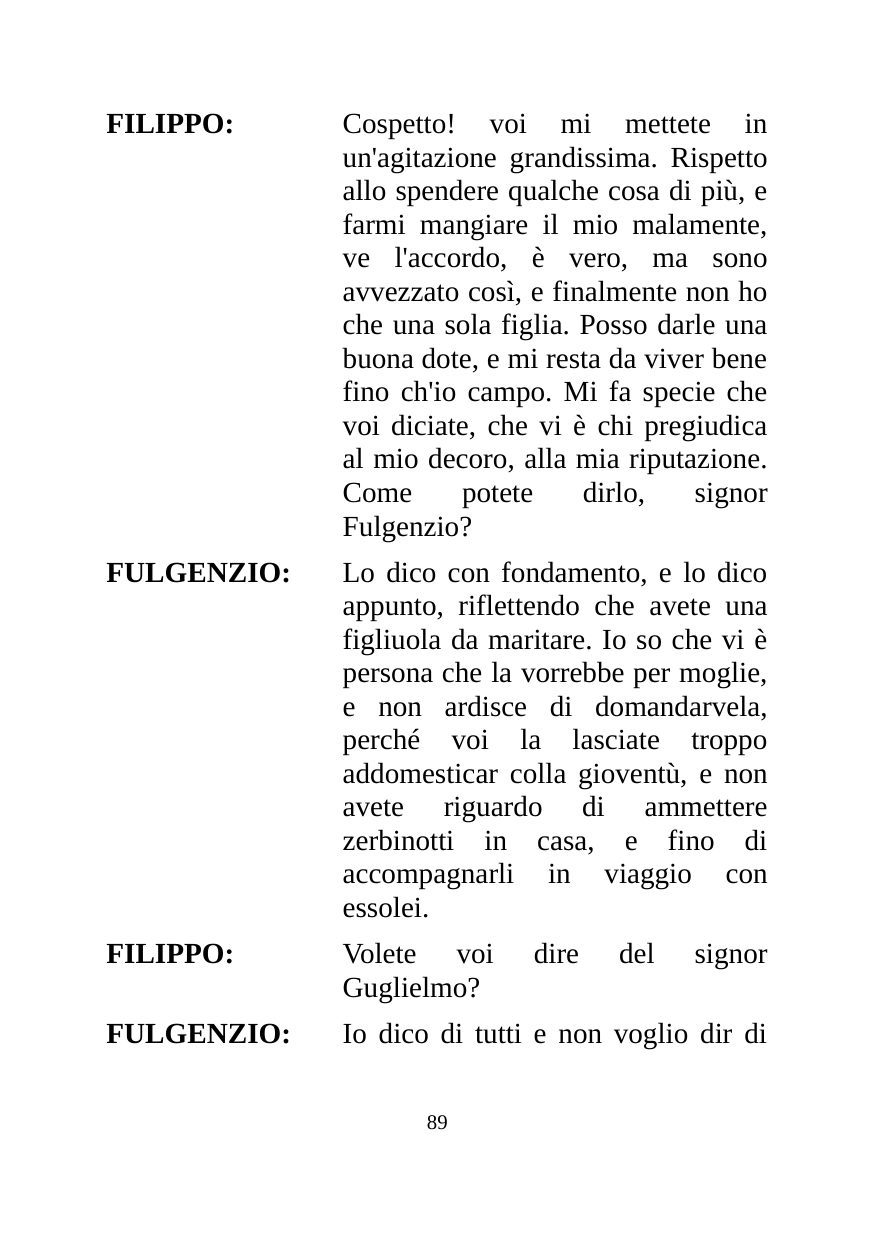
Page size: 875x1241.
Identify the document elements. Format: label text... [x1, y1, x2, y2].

text FILIPPO: Cospetto! voi mi mettete in un'agitazione grandissima. Rispetto allo spendere qualche cosa di più, e farmi mangiare il mio malamente, ve l'accordo, è vero, ma sono avvezzato così, e finalmente non ho che una sola figlia. Posso darle una buona dote, e mi resta da viver bene fino ch'io campo. Mi fa specie che voi diciate, che vi è chi pregiudica al mio decoro, alla mia riputazione. Come potete dirlo, signor Fulgenzio? [106, 106, 768, 542]
text FILIPPO: Volete voi dire del signor Guglielmo? [106, 936, 768, 1003]
text FULGENZIO: Lo dico con fondamento, e lo dico appunto, riflettendo che avete una figliuola da maritare. Io so che vi è persona che la vorrebbe per moglie, e non ardisce di domandarvela, perché voi la lasciate troppo addomesticar colla gioventù, e non avete riguardo di ammettere zerbinotti in casa, e fino di accompagnarli in viaggio con essolei. [106, 555, 768, 924]
text FULGENZIO: Io dico di tutti e non voglio dir di [106, 1016, 768, 1049]
